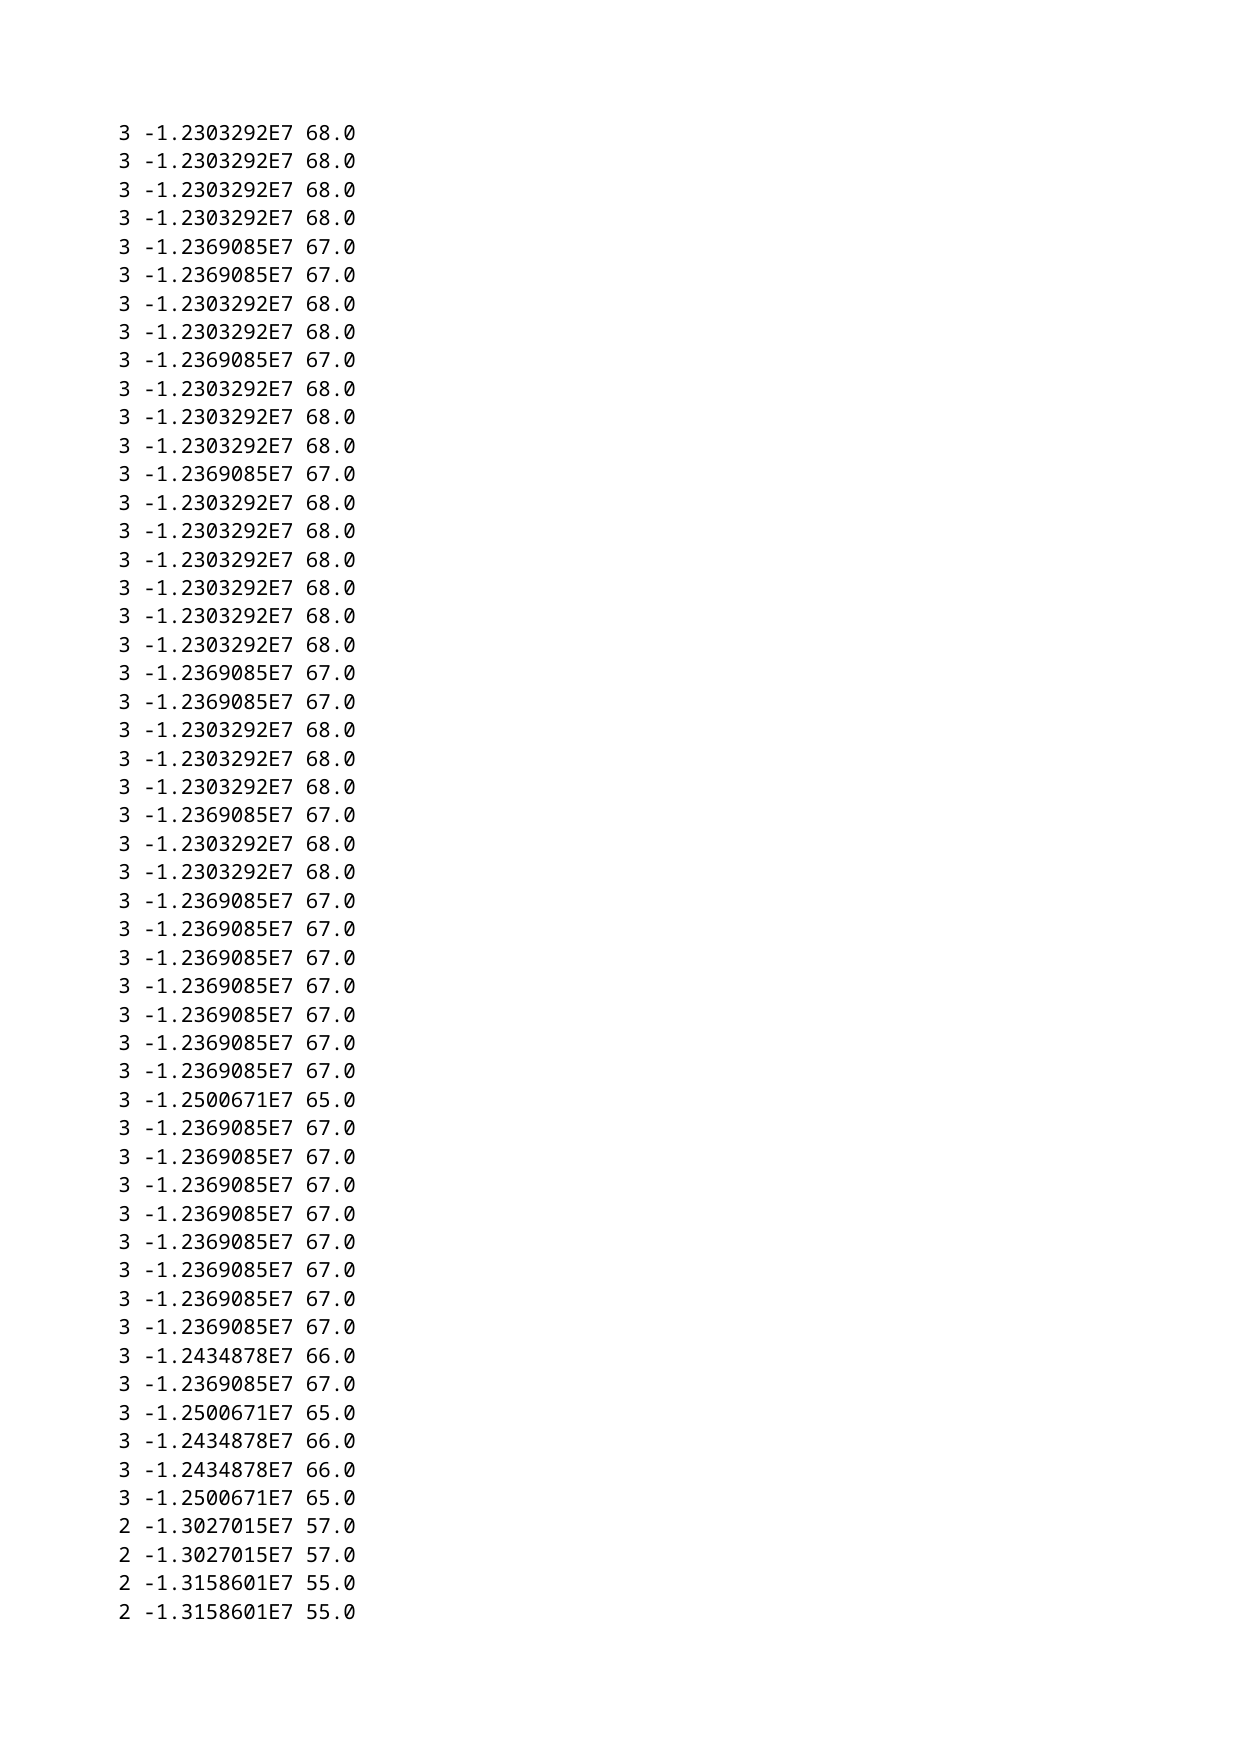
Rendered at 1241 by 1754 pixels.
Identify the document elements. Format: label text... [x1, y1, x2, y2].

text 2 -1.3158601E7 55.0 [118, 1568, 1122, 1597]
text 3 -1.2434878E7 66.0 [118, 1455, 1122, 1483]
text 3 -1.2500671E7 65.0 [118, 1483, 1122, 1512]
text 3 -1.2369085E7 67.0 [118, 687, 1122, 715]
text 3 -1.2303292E7 68.0 [118, 516, 1122, 545]
text 3 -1.2303292E7 68.0 [118, 118, 1122, 147]
text 3 -1.2369085E7 67.0 [118, 1227, 1122, 1256]
text 3 -1.2369085E7 67.0 [118, 346, 1122, 374]
text 3 -1.2303292E7 68.0 [118, 488, 1122, 516]
text 3 -1.2303292E7 68.0 [118, 147, 1122, 175]
text 3 -1.2369085E7 67.0 [118, 260, 1122, 289]
text 3 -1.2303292E7 68.0 [118, 715, 1122, 744]
text 3 -1.2303292E7 68.0 [118, 772, 1122, 801]
text 3 -1.2369085E7 67.0 [118, 1199, 1122, 1227]
text 3 -1.2303292E7 68.0 [118, 829, 1122, 857]
text 3 -1.2303292E7 68.0 [118, 289, 1122, 317]
text 3 -1.2434878E7 66.0 [118, 1426, 1122, 1455]
text 3 -1.2303292E7 68.0 [118, 317, 1122, 346]
text 3 -1.2303292E7 68.0 [118, 203, 1122, 232]
text 3 -1.2303292E7 68.0 [118, 431, 1122, 459]
text 3 -1.2303292E7 68.0 [118, 175, 1122, 203]
text 3 -1.2500671E7 65.0 [118, 1085, 1122, 1113]
text 3 -1.2369085E7 67.0 [118, 1113, 1122, 1142]
text 3 -1.2369085E7 67.0 [118, 1142, 1122, 1170]
text 3 -1.2369085E7 67.0 [118, 1369, 1122, 1398]
text 3 -1.2369085E7 67.0 [118, 1057, 1122, 1085]
text 3 -1.2369085E7 67.0 [118, 801, 1122, 829]
text 3 -1.2369085E7 67.0 [118, 971, 1122, 1000]
text 3 -1.2369085E7 67.0 [118, 1000, 1122, 1028]
text 3 -1.2500671E7 65.0 [118, 1398, 1122, 1426]
text 3 -1.2303292E7 68.0 [118, 857, 1122, 886]
text 3 -1.2369085E7 67.0 [118, 232, 1122, 260]
text 3 -1.2369085E7 67.0 [118, 943, 1122, 971]
text 3 -1.2303292E7 68.0 [118, 545, 1122, 573]
text 3 -1.2303292E7 68.0 [118, 573, 1122, 602]
text 3 -1.2303292E7 68.0 [118, 744, 1122, 772]
text 3 -1.2303292E7 68.0 [118, 630, 1122, 658]
text 3 -1.2369085E7 67.0 [118, 1170, 1122, 1199]
text 3 -1.2434878E7 66.0 [118, 1341, 1122, 1369]
text 3 -1.2369085E7 67.0 [118, 1312, 1122, 1341]
text 3 -1.2369085E7 67.0 [118, 1028, 1122, 1057]
text 3 -1.2369085E7 67.0 [118, 914, 1122, 943]
text 2 -1.3027015E7 57.0 [118, 1540, 1122, 1568]
text 3 -1.2369085E7 67.0 [118, 886, 1122, 914]
text 3 -1.2369085E7 67.0 [118, 1284, 1122, 1312]
text 3 -1.2369085E7 67.0 [118, 658, 1122, 687]
text 3 -1.2303292E7 68.0 [118, 402, 1122, 431]
text 2 -1.3027015E7 57.0 [118, 1512, 1122, 1540]
text 3 -1.2369085E7 67.0 [118, 459, 1122, 488]
text 3 -1.2369085E7 67.0 [118, 1256, 1122, 1284]
text 2 -1.3158601E7 55.0 [118, 1597, 1122, 1625]
text 3 -1.2303292E7 68.0 [118, 374, 1122, 402]
text 3 -1.2303292E7 68.0 [118, 602, 1122, 630]
